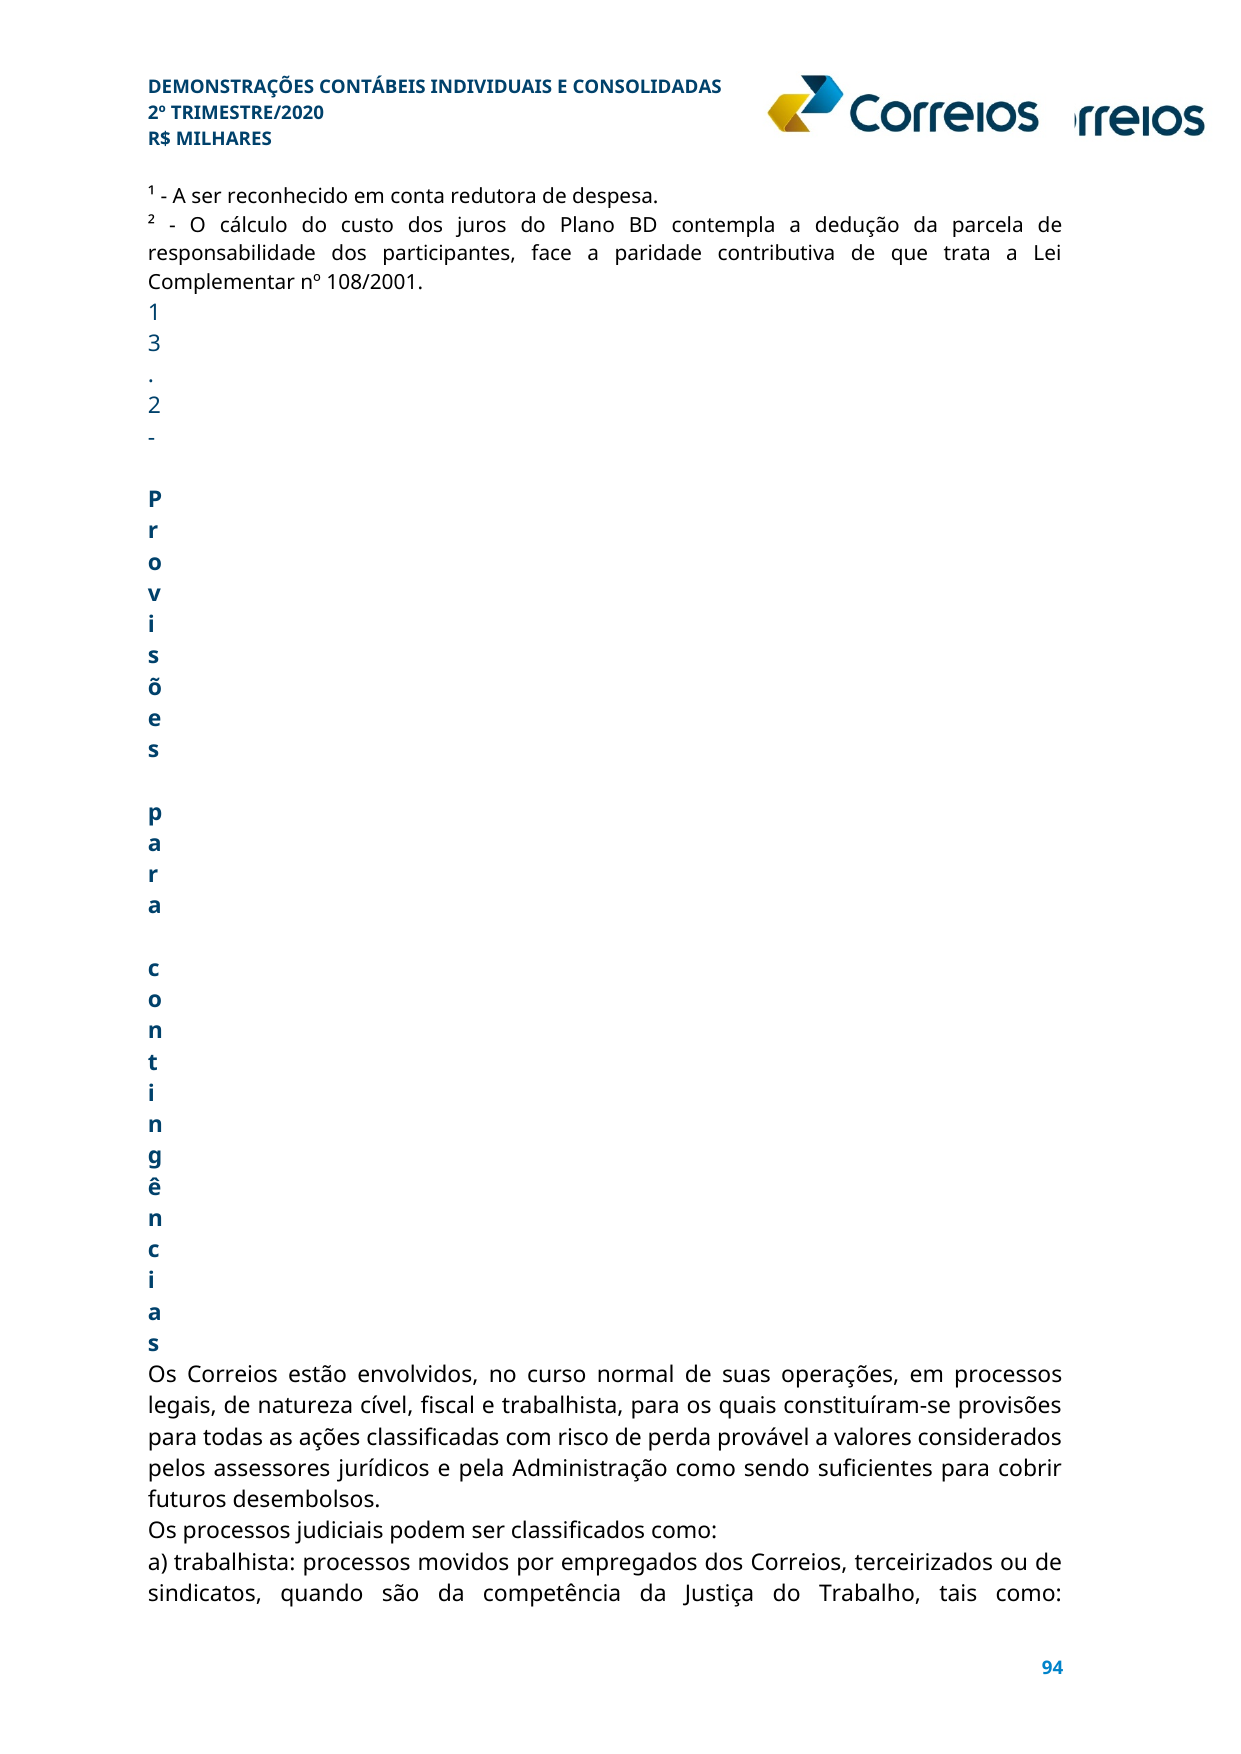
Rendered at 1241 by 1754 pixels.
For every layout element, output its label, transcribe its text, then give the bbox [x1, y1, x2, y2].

text Os Correios estão envolvidos, no curso normal de suas operações, em processos legais, de natureza cível, fiscal e trabalhista, para os quais constituíram-se provisões para todas as ações classificadas com risco de perda provável a valores considerados pelos assessores jurídicos e pela Administração como sendo suficientes para cobrir futuros desembolsos. [148, 295, 1063, 1514]
list trabalhista: processos movidos por empregados dos Correios, terceirizados ou de sindicatos, quando são da competência da Justiça do Trabalho, tais como: [148, 1546, 1063, 1608]
text ¹ - A ser reconhecido em conta redutora de despesa. [148, 182, 1063, 210]
text Os processos judiciais podem ser classificados como: [148, 1514, 1063, 1546]
text ² - O cálculo do custo dos juros do Plano BD contempla a dedução da parcela de responsabilidade dos participantes, face a paridade contributiva de que trata a Lei Complementar nº 108/2001. [148, 210, 1063, 295]
